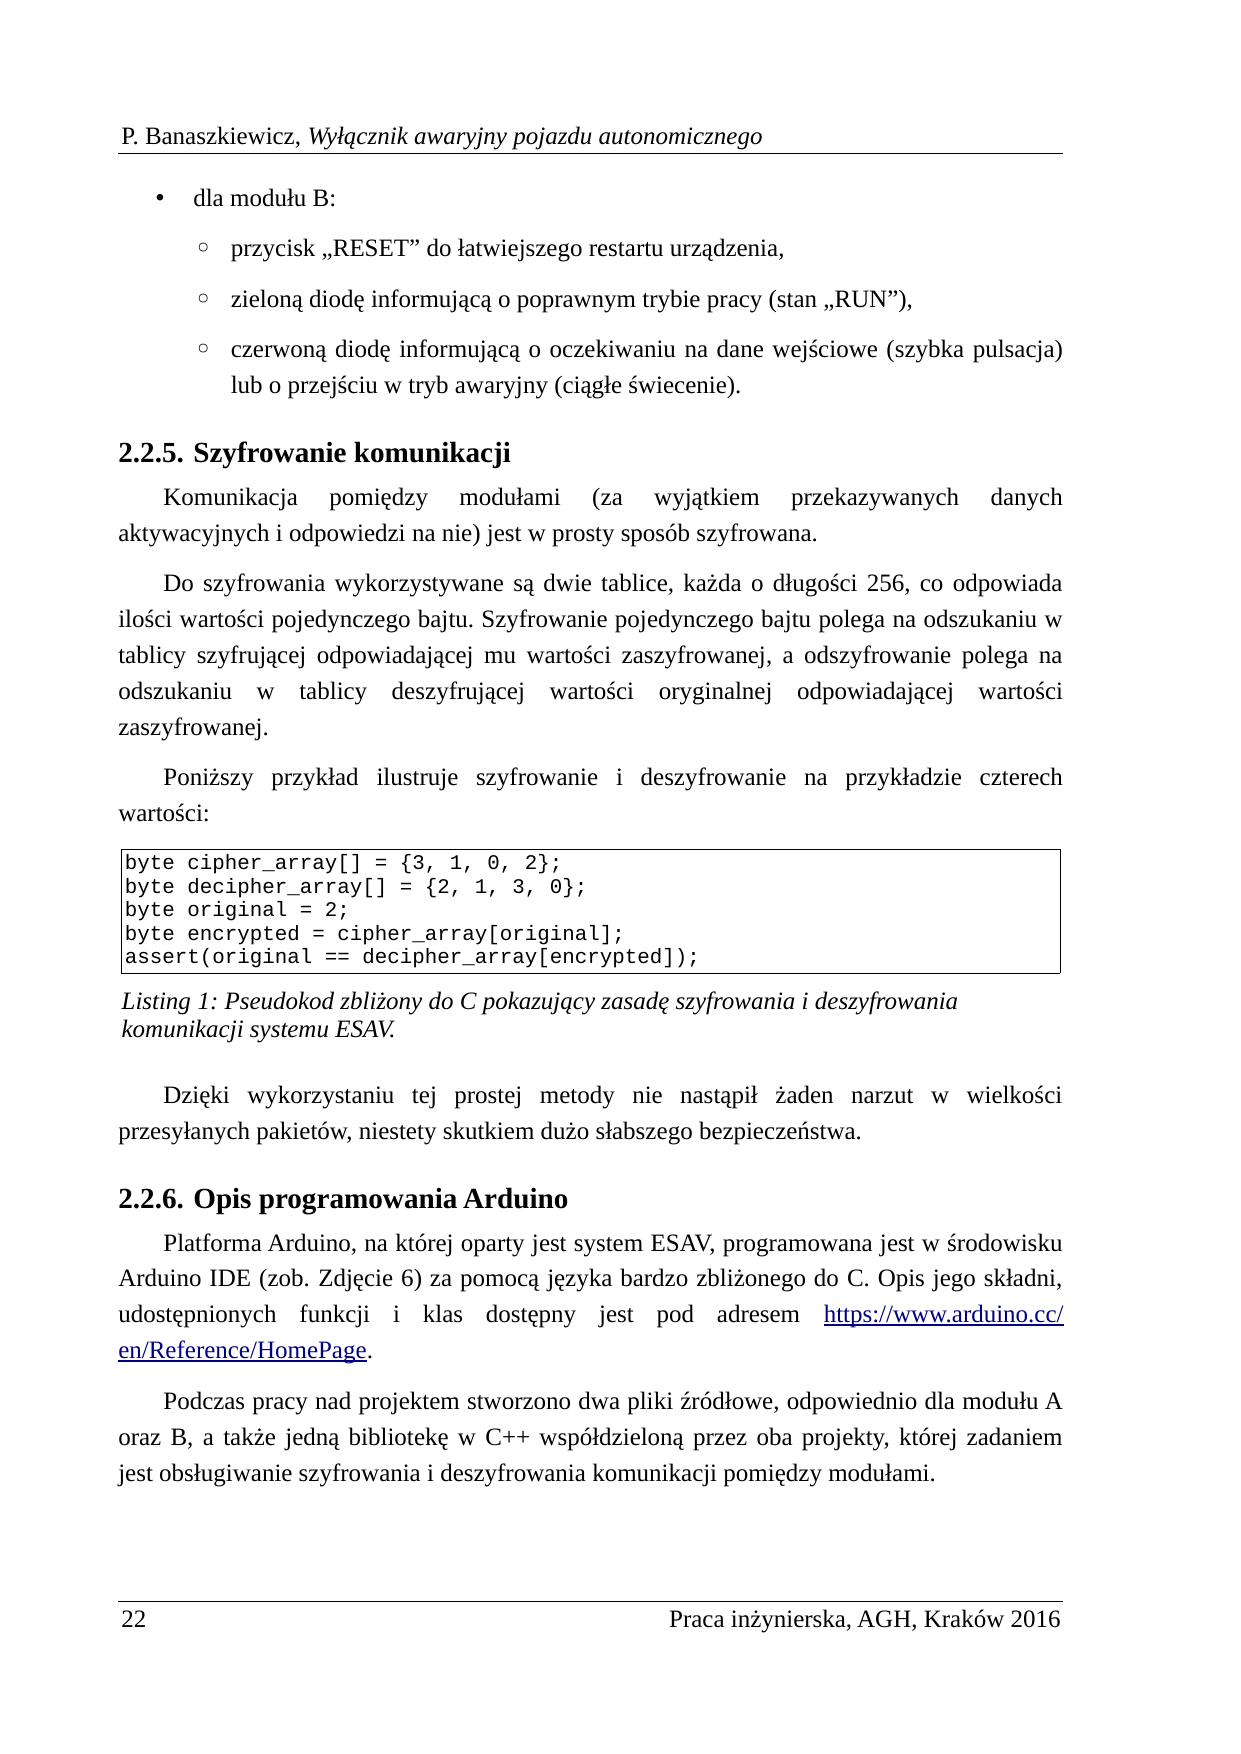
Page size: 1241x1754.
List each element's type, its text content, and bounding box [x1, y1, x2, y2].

list dla modułu B: [156, 183, 1063, 212]
text Komunikacja pomiędzy modułami (za wyjątkiem przekazywanych danych aktywacyjnych i odpowiedzi na nie) jest w prosty sposób szyfrowana. [118, 482, 1063, 546]
text assert(original == decipher_array[encrypted]); [122, 943, 1060, 973]
text Do szyfrowania wykorzystywane są dwie tablice, każda o długości 256, co odpowiada ilości wartości pojedynczego bajtu. Szyfrowanie pojedynczego bajtu polega na odszukaniu w tablicy szyfrującej odpowiadającej mu wartości zaszyfrowanej, a odszyfrowanie polega na odszukaniu w tablicy deszyfrującej wartości oryginalnej odpowiadającej wartości zaszyfrowanej. [118, 568, 1063, 741]
list zieloną diodę informującą o poprawnym trybie pracy (stan „RUN”), [193, 284, 1063, 313]
text byte decipher_array[] = {2, 1, 3, 0}; [122, 872, 1060, 896]
subtitle Szyfrowanie komunikacji [118, 436, 1063, 469]
text byte encrypted = cipher_array[original]; [122, 920, 1060, 943]
text Podczas pracy nad projektem stworzono dwa pliki źródłowe, odpowiednio dla modułu A oraz B, a także jedną bibliotekę w C++ współdzieloną przez oba projekty, której zadaniem jest obsługiwanie szyfrowania i deszyfrowania komunikacji pomiędzy modułami. [118, 1386, 1063, 1487]
text Dzięki wykorzystaniu tej prostej metody nie nastąpił żaden narzut w wielkości przesyłanych pakietów, niestety skutkiem dużo słabszego bezpieczeństwa. [118, 849, 1063, 1145]
list przycisk „RESET” do łatwiejszego restartu urządzenia, [193, 233, 1063, 262]
list Listing 1: Pseudokod zbliżony do C pokazujący zasadę szyfrowania i deszyfrowania komunikacji systemu ESAV. [121, 986, 1060, 1043]
text Poniższy przykład ilustruje szyfrowanie i deszyfrowanie na przykładzie czterech wartości: [118, 762, 1063, 827]
text byte original = 2; [122, 896, 1060, 920]
list czerwoną diodę informującą o oczekiwaniu na dane wejściowe (szybka pulsacja) lub o przejściu w tryb awaryjny (ciągłe świecenie). [193, 334, 1063, 399]
text byte cipher_array[] = {3, 1, 0, 2}; [122, 850, 1060, 872]
subtitle Opis programowania Arduino [118, 1182, 1063, 1215]
text Platforma Arduino, na której oparty jest system ESAV, programowana jest w środowisku Arduino IDE (zob. Zdjęcie 6) za pomocą języka bardzo zbliżonego do C. Opis jego składni, udostępnionych funkcji i klas dostępny jest pod adresem https://www.arduino.cc/ en/Reference/HomePage. [118, 1228, 1063, 1364]
